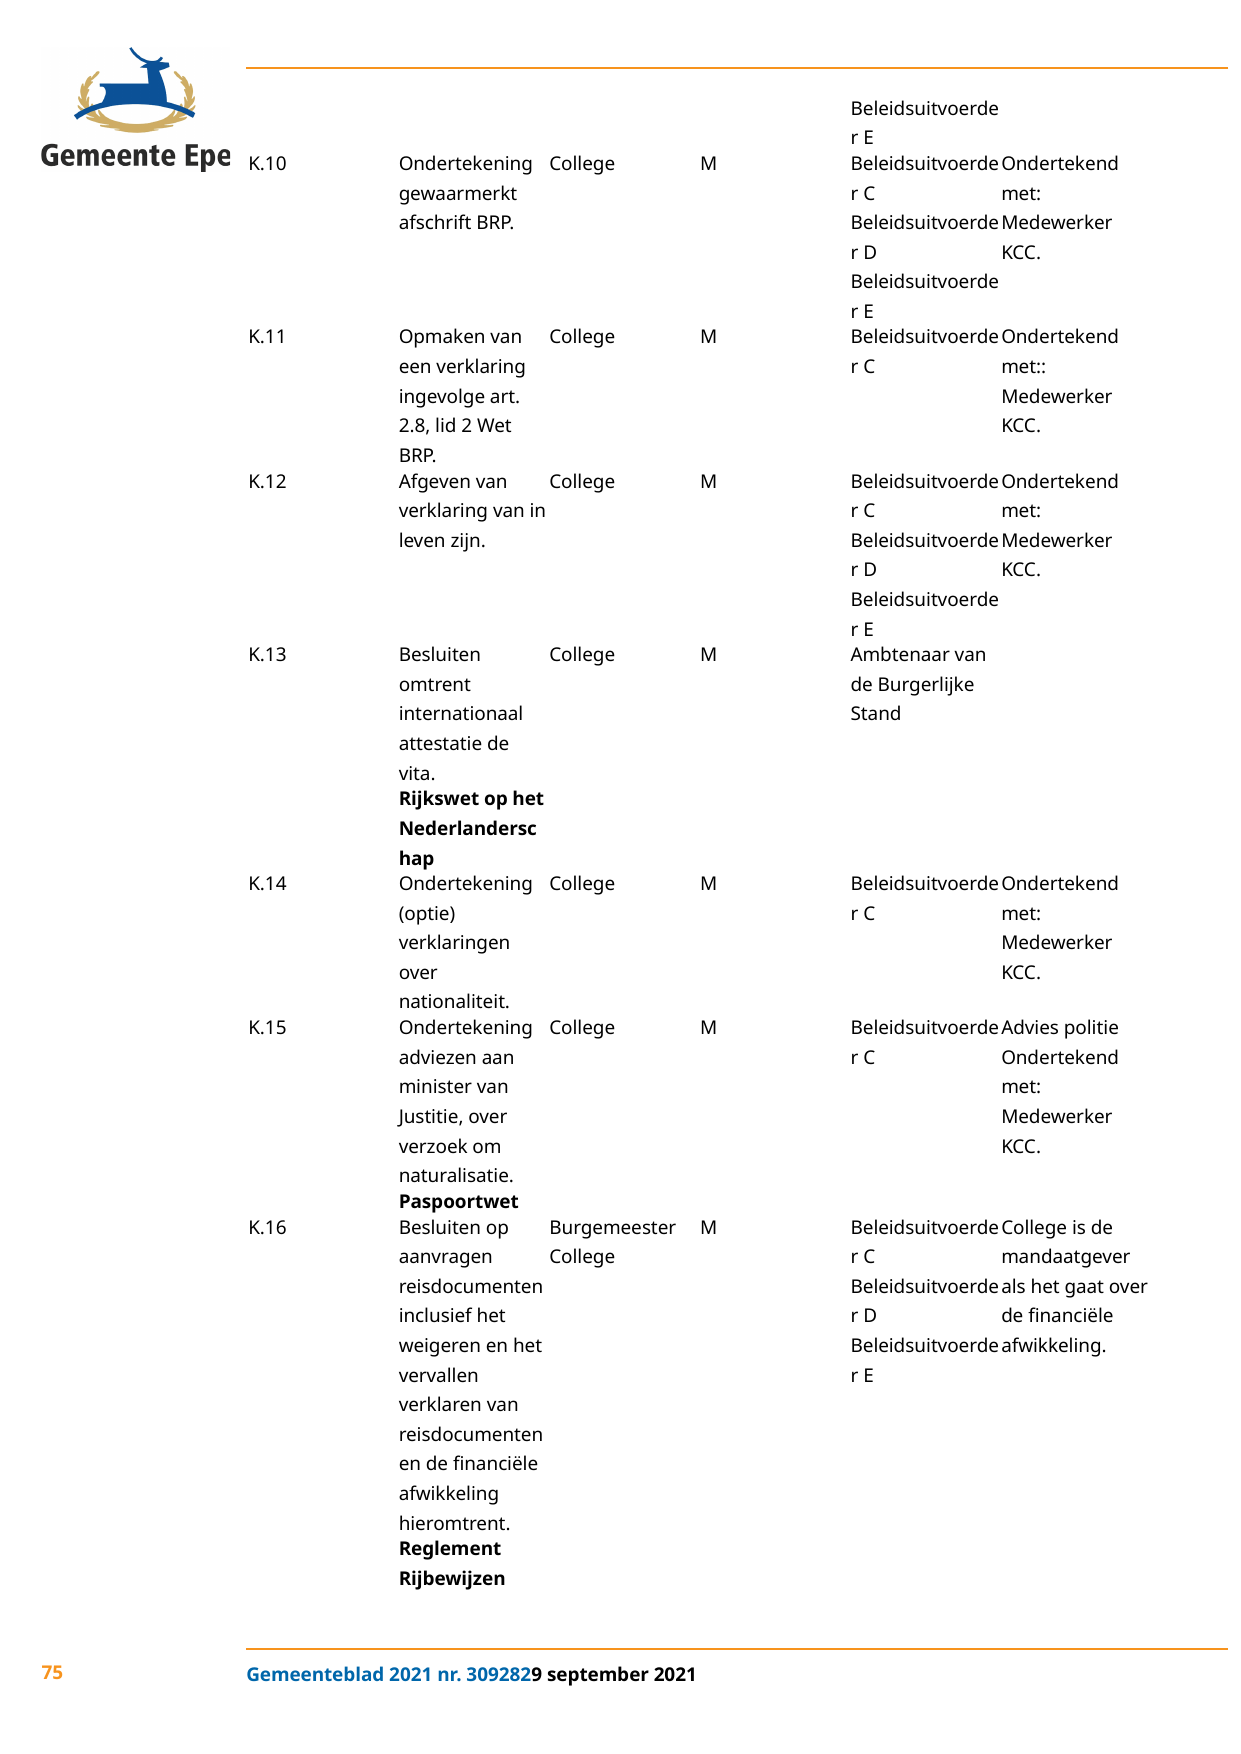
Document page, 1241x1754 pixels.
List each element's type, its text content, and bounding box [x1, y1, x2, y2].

table_cell College [549, 1015, 700, 1188]
table_cell Paspoortwet [399, 1188, 549, 1214]
table_cell M [700, 150, 850, 324]
table_cell [549, 786, 700, 870]
table_cell K.14 [248, 870, 398, 1014]
table_cell K.16 [248, 1214, 398, 1535]
table_cell [700, 95, 850, 150]
table_cell College is de mandaatgever als het gaat over de financiële afwikkeling. [1001, 1214, 1152, 1535]
table_cell M [700, 641, 850, 786]
table_cell College [549, 641, 700, 786]
table_cell [549, 95, 700, 150]
table_cell M [700, 1214, 850, 1535]
table_cell Beleidsuitvoerder C [850, 324, 1001, 468]
table_cell [248, 1188, 398, 1214]
table_cell Opmaken van een verklaring ingevolge art. 2.8, lid 2 Wet BRP. [399, 324, 549, 468]
table_cell [700, 786, 850, 870]
table_cell Reglement Rijbewijzen [399, 1535, 549, 1591]
table_cell M [700, 468, 850, 641]
table_cell [248, 1535, 398, 1591]
table_cell College [549, 150, 700, 324]
table_cell Ondertekend met:: Medewerker KCC. [1001, 324, 1152, 468]
table_cell Ondertekening (optie) verklaringen over nationaliteit. [399, 870, 549, 1014]
table_cell K.10 [248, 150, 398, 324]
table_cell M [700, 870, 850, 1014]
table_cell Ondertekend met: Medewerker KCC. [1001, 870, 1152, 1014]
table_cell M [700, 1015, 850, 1188]
table_cell Ondertekend met: Medewerker KCC. [1001, 468, 1152, 641]
picture [41, 47, 231, 172]
table_cell [700, 1535, 850, 1591]
table_cell Ondertekend met: Medewerker KCC. [1001, 150, 1152, 324]
table_cell [1001, 786, 1152, 870]
table_cell Burgemeester College [549, 1214, 700, 1535]
table_cell [1001, 95, 1152, 150]
table_cell [248, 786, 398, 870]
table_cell Beleidsuitvoerder C Beleidsuitvoerder D Beleidsuitvoerder E [850, 150, 1001, 324]
table_cell Beleidsuitvoerder C [850, 870, 1001, 1014]
table_cell College [549, 870, 700, 1014]
table_cell Ondertekening gewaarmerkt afschrift BRP. [399, 150, 549, 324]
table_cell [1001, 641, 1152, 786]
table_cell [700, 1188, 850, 1214]
table_cell K.13 [248, 641, 398, 786]
table_cell Afgeven van verklaring van in leven zijn. [399, 468, 549, 641]
table_cell K.12 [248, 468, 398, 641]
table_cell Beleidsuitvoerder C [850, 1015, 1001, 1188]
table_cell Ambtenaar van de Burgerlijke Stand [850, 641, 1001, 786]
table_cell M [700, 324, 850, 468]
table_cell [399, 95, 549, 150]
table_cell College [549, 324, 700, 468]
table_cell K.15 [248, 1015, 398, 1188]
table_cell [248, 95, 398, 150]
table_cell College [549, 468, 700, 641]
table_cell Besluiten op aanvragen reisdocumenten inclusief het weigeren en het vervallen verklaren van reisdocumenten en de financiële afwikkeling hieromtrent. [399, 1214, 549, 1535]
table_cell [1001, 1535, 1152, 1591]
table_cell Advies politie Ondertekend met: Medewerker KCC. [1001, 1015, 1152, 1188]
table_cell [549, 1535, 700, 1591]
table_cell Beleidsuitvoerder C Beleidsuitvoerder D Beleidsuitvoerder E [850, 468, 1001, 641]
table_cell K.11 [248, 324, 398, 468]
table_cell [850, 786, 1001, 870]
table_cell [1001, 1188, 1152, 1214]
table_cell Rijkswet op het Nederlanderschap [399, 786, 549, 870]
table_cell Ondertekening adviezen aan minister van Justitie, over verzoek om naturalisatie. [399, 1015, 549, 1188]
table_cell Beleidsuitvoerder C Beleidsuitvoerder D Beleidsuitvoerder E [850, 1214, 1001, 1535]
table_cell [850, 1188, 1001, 1214]
table_cell Besluiten omtrent internationaal attestatie de vita. [399, 641, 549, 786]
table_cell Beleidsuitvoerder E [850, 95, 1001, 150]
table_cell [549, 1188, 700, 1214]
table_cell [850, 1535, 1001, 1591]
